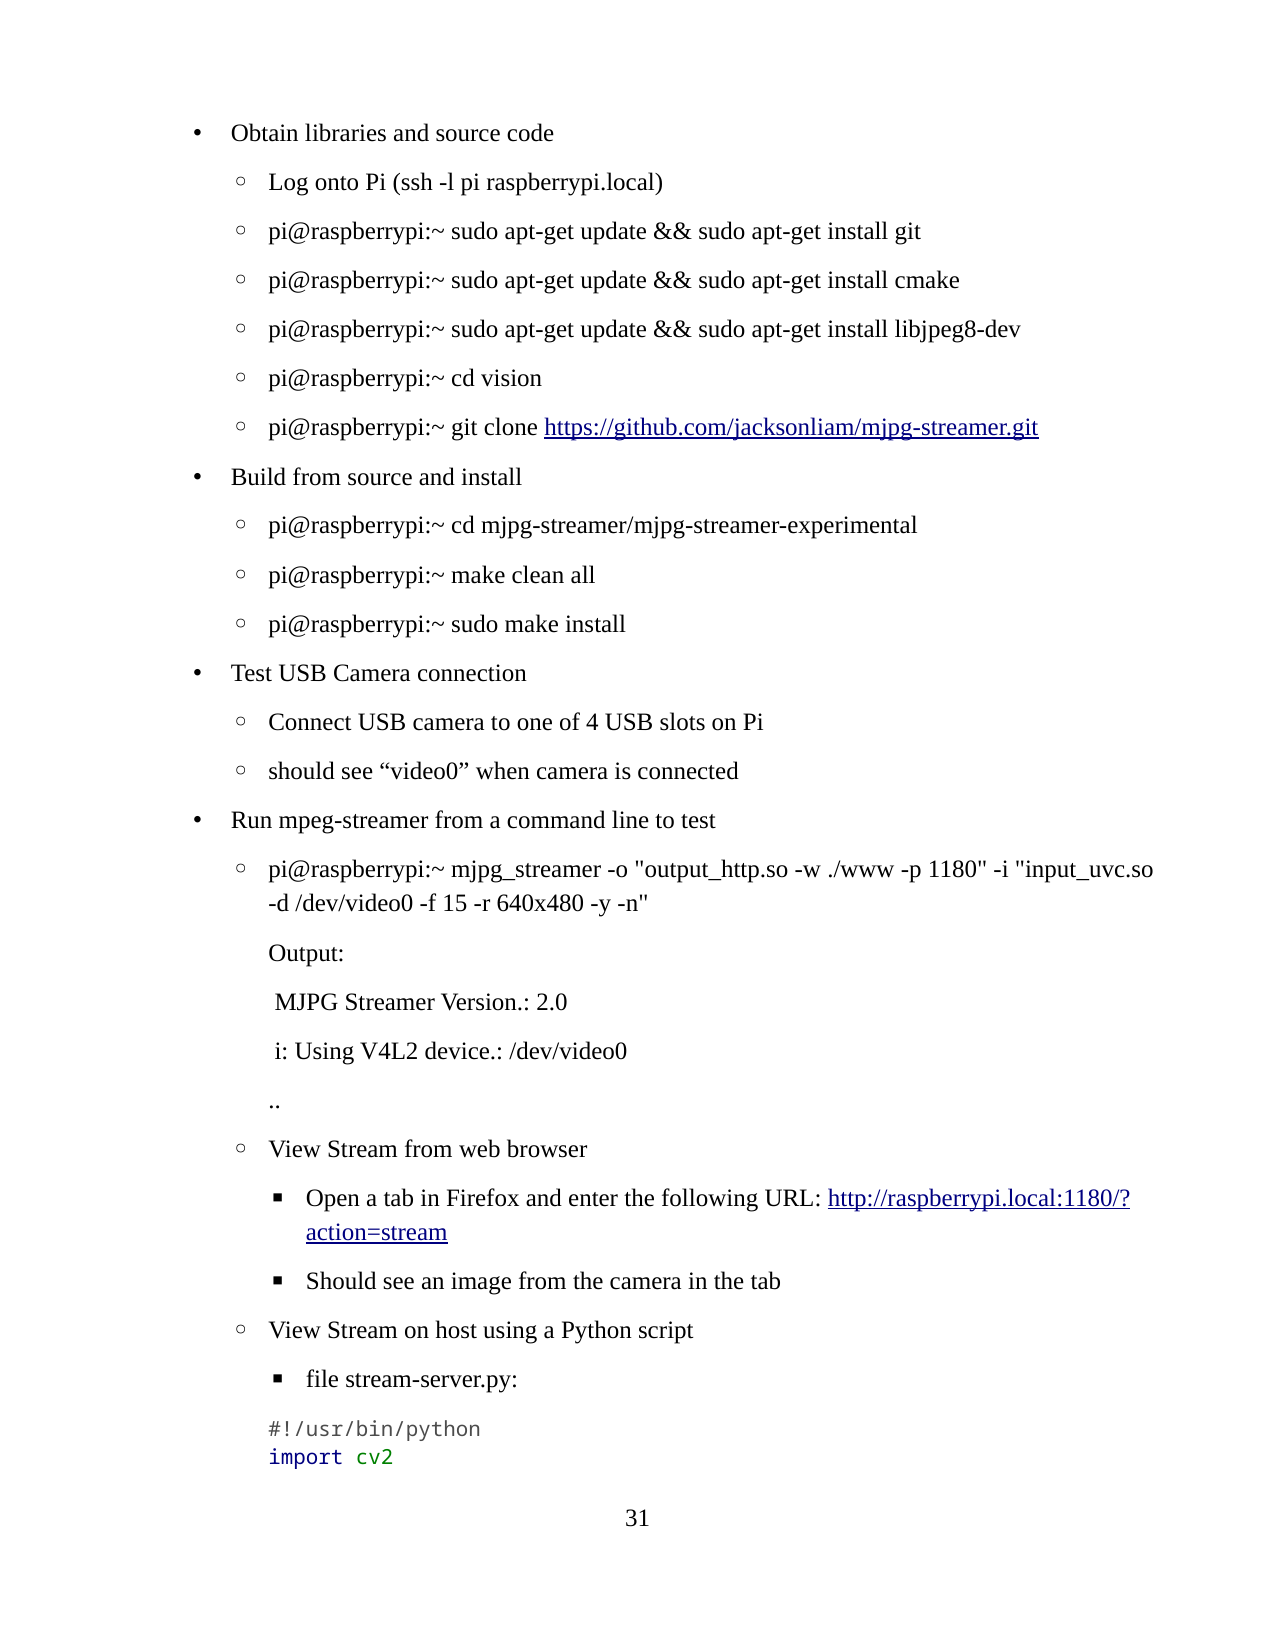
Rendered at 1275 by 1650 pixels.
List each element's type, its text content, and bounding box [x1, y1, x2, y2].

text i: Using V4L2 device.: /dev/video0 [268, 1036, 1157, 1064]
list Connect USB camera to one of 4 USB slots on Pi [231, 707, 1157, 736]
text .. [268, 1085, 1157, 1113]
list pi@raspberrypi:~ sudo apt-get update && sudo apt-get install cmake [231, 265, 1157, 294]
list pi@raspberrypi:~ make clean all [231, 560, 1157, 588]
list file stream-server.py: [268, 1364, 1157, 1393]
list View Stream on host using a Python script [231, 1316, 1157, 1344]
text import cv2 [268, 1442, 1157, 1471]
list Build from source and install [193, 462, 1157, 490]
list pi@raspberrypi:~ git clone https://github.com/jacksonliam/mjpg-streamer.git [231, 412, 1157, 441]
list pi@raspberrypi:~ cd mjpg-streamer/mjpg-streamer-experimental [231, 511, 1157, 539]
list pi@raspberrypi:~ sudo make install [231, 609, 1157, 637]
text MJPG Streamer Version.: 2.0 [268, 987, 1157, 1015]
list Obtain libraries and source code [193, 118, 1157, 147]
list Should see an image from the camera in the tab [268, 1266, 1157, 1295]
list View Stream from web browser [231, 1134, 1157, 1163]
list Test USB Camera connection [193, 658, 1157, 687]
list Run mpeg-streamer from a command line to test [193, 805, 1157, 834]
list pi@raspberrypi:~ cd vision [231, 363, 1157, 392]
text #!/usr/bin/python [268, 1414, 1157, 1442]
list Open a tab in Firefox and enter the following URL: http://raspberrypi.local:1180/?action=stream [268, 1183, 1157, 1246]
list Log onto Pi (ssh -l pi raspberrypi.local) [231, 167, 1157, 196]
list pi@raspberrypi:~ sudo apt-get update && sudo apt-get install git [231, 216, 1157, 245]
list pi@raspberrypi:~ mjpg_streamer -o "output_http.so -w ./www -p 1180" -i "input_uvc.so -d /dev/video0 -f 15 -r 640x480 -y -n" [231, 854, 1157, 917]
list should see “video0” when camera is connected [231, 756, 1157, 785]
list Output: [231, 938, 1157, 966]
list pi@raspberrypi:~ sudo apt-get update && sudo apt-get install libjpeg8-dev [231, 314, 1157, 343]
